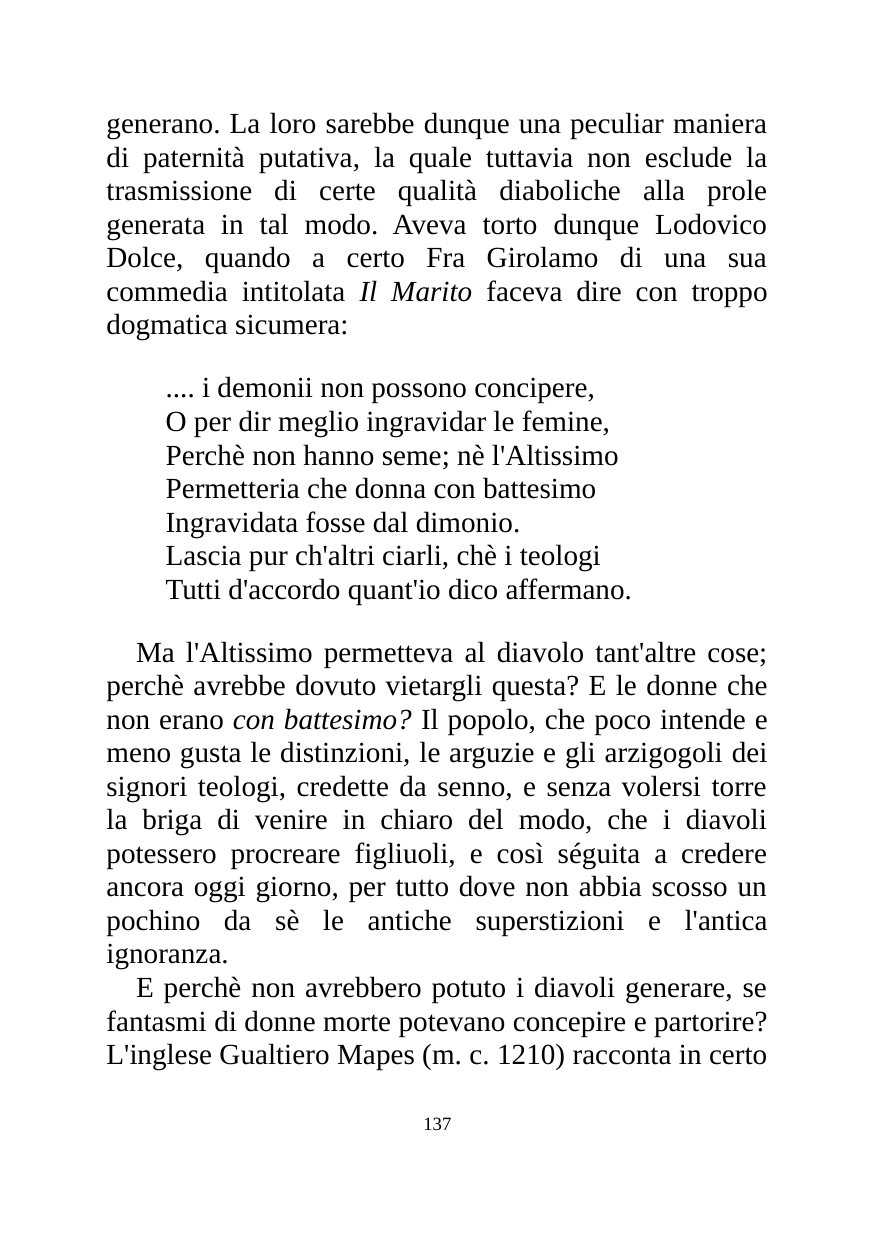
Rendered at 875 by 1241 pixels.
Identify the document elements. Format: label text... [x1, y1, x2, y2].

text .... i demonii non possono concipere, O per dir meglio ingravidar le femine, Perchè non hanno seme; nè l'Altissimo Permetteria che donna con battesimo Ingravidata fosse dal dimonio. Lascia pur ch'altri ciarli, chè i teologi Tutti d'accordo quant'io dico affermano. [165, 371, 768, 605]
text E perchè non avrebbero potuto i diavoli generare, se fantasmi di donne morte potevano concepire e partorire? L'inglese Gualtiero Mapes (m. c. 1210) racconta in certo [106, 970, 768, 1071]
text Ma l'Altissimo permetteva al diavolo tant'altre cose; perchè avrebbe dovuto vietargli questa? E le donne che non erano con battesimo? Il popolo, che poco intende e meno gusta le distinzioni, le arguzie e gli arzigogoli dei signori teologi, credette da senno, e senza volersi torre la briga di venire in chiaro del modo, che i diavoli potessero procreare figliuoli, e così séguita a credere ancora oggi giorno, per tutto dove non abbia scosso un pochino da sè le antiche superstizioni e l'antica ignoranza. [106, 635, 768, 970]
text generano. La loro sarebbe dunque una peculiar maniera di paternità putativa, la quale tuttavia non esclude la trasmissione di certe qualità diaboliche alla prole generata in tal modo. Aveva torto dunque Lodovico Dolce, quando a certo Fra Girolamo di una sua commedia intitolata Il Marito faceva dire con troppo dogmatica sicumera: [106, 106, 768, 341]
